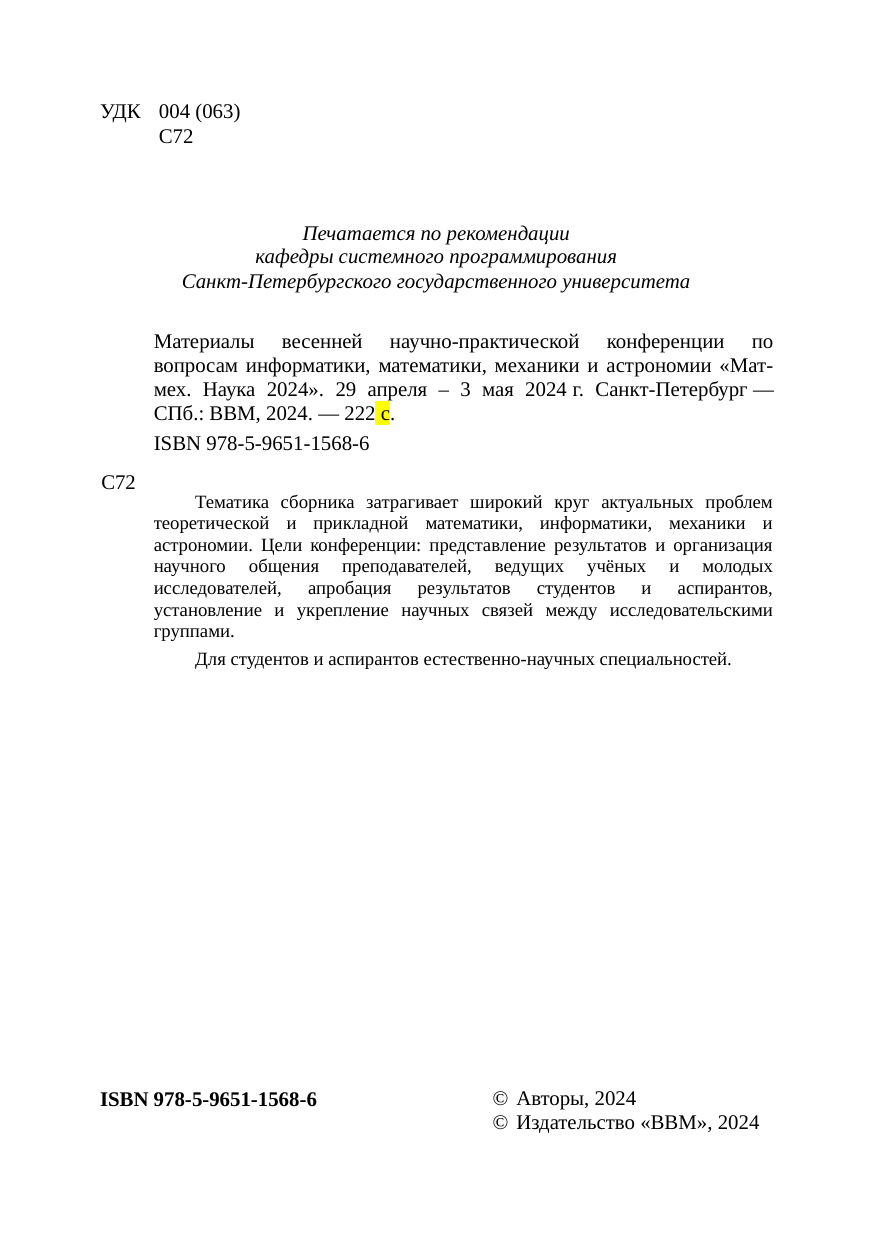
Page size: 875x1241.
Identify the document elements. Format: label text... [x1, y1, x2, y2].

text © Авторы, 2024 © Издательство «ВВМ», 2024 [492, 1086, 774, 1134]
text ISBN 978-5-9651-1568-6 [153, 431, 774, 455]
text УДК 004 (063) С72 [100, 99, 258, 148]
text Тематика сборника затрагивает широкий круг актуальных проблем теоретической и прикладной математики, информатики, механики и астрономии. Цели конференции: представление результатов и организация научного общения преподавателей, ведущих учёных и молодых исследователей, апробация результатов студентов и аспирантов, установление и укрепление научных связей между исследовательскими группами. [153, 491, 774, 642]
text С72 [101, 470, 152, 494]
text Печатается по рекомендации кафедры системного программирования Санкт-Петербургского государственного университета [159, 220, 714, 293]
text Для студентов и аспирантов естественно-научных специальностей. [153, 648, 774, 669]
text ISBN 978-5-9651-1568-6 [100, 1039, 387, 1111]
text Материалы весенней научно-практической конференции по вопросам информатики, математики, механики и астрономии «Мат-мех. Наука 2024». 29 апреля – 3 мая 2024 г. Санкт-Петербург — СПб.: ВВМ, 2024. — 222 с. [153, 328, 774, 425]
